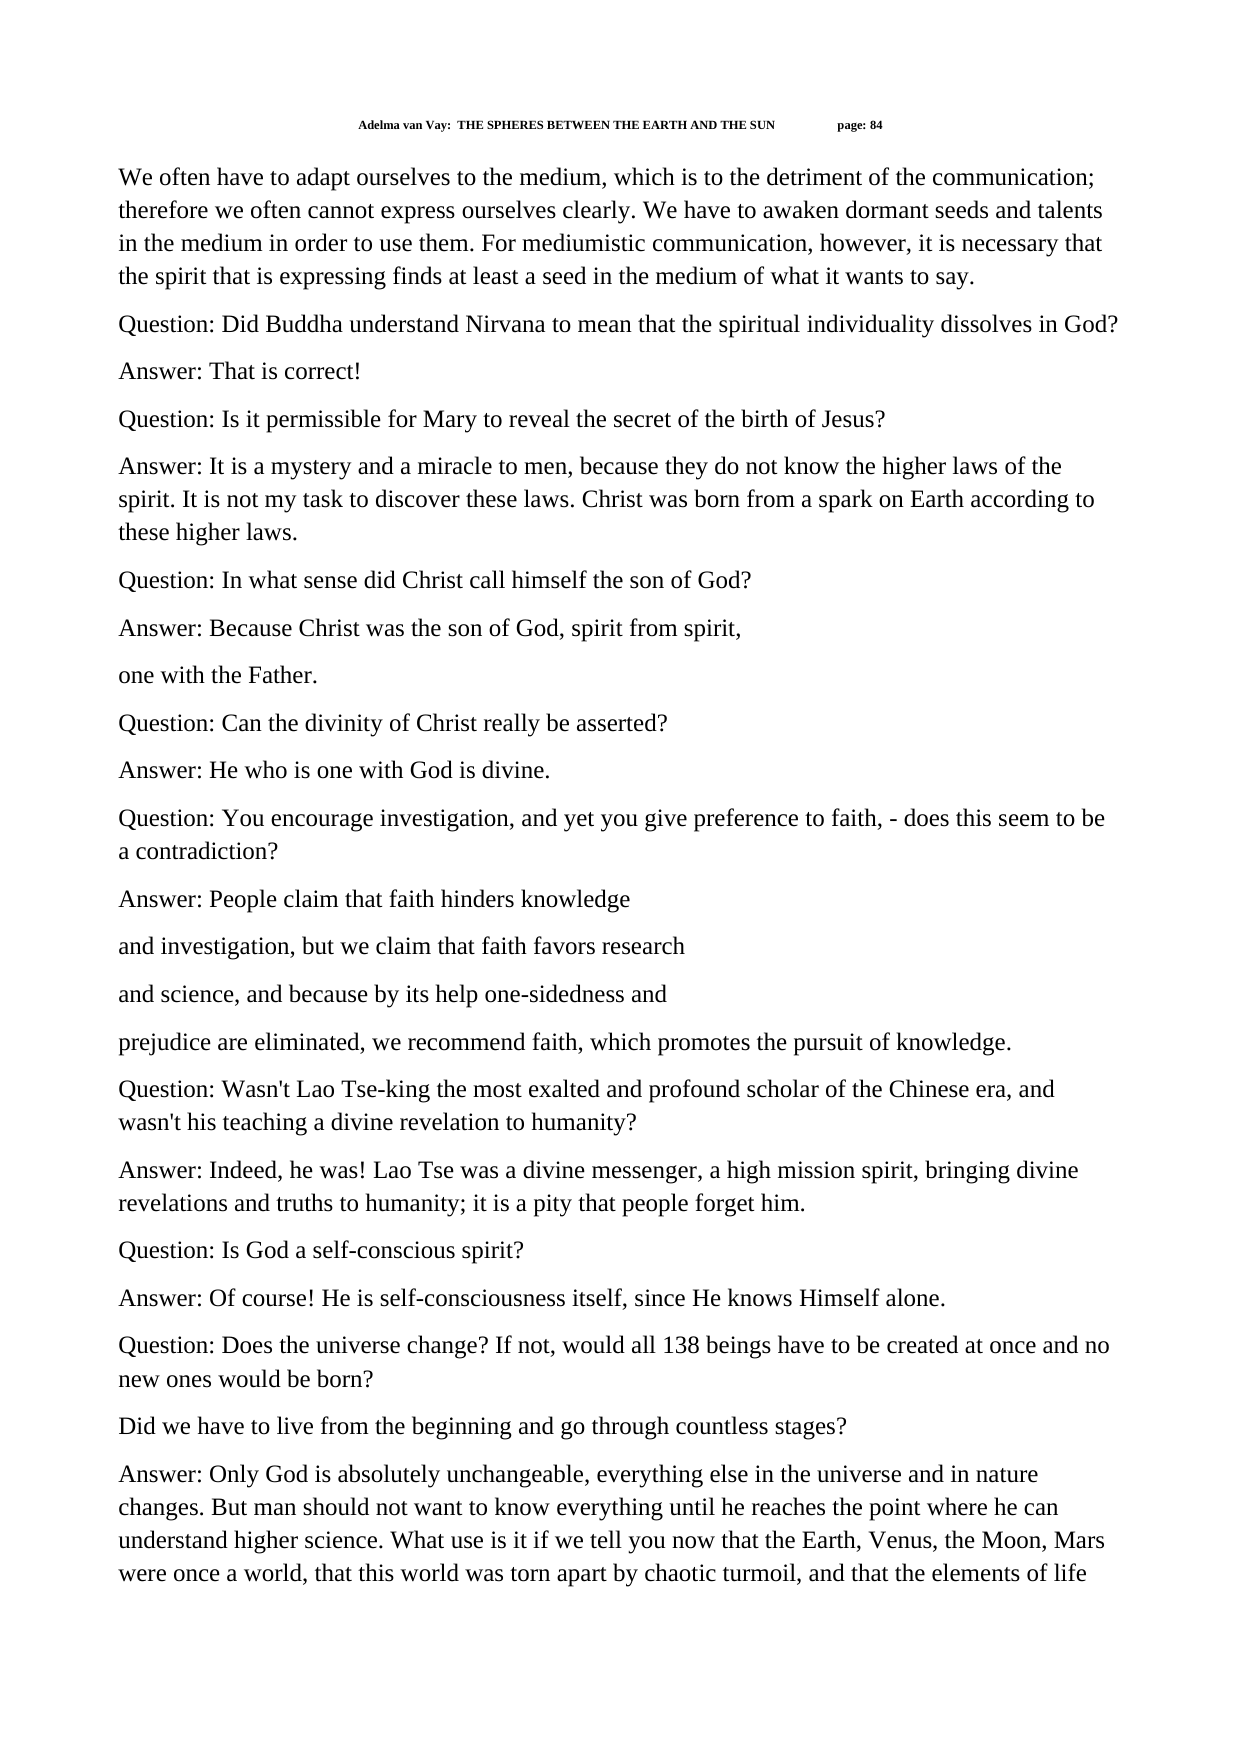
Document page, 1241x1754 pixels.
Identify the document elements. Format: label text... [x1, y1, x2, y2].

text and investigation, but we claim that faith favors research [118, 931, 1122, 960]
text Answer: Of course! He is self-consciousness itself, since He knows Himself alone. [118, 1283, 1122, 1312]
text Question: Can the divinity of Christ really be asserted? [118, 708, 1122, 737]
text Question: Does the universe change? If not, would all 138 beings have to be created at once and no new ones would be born? [118, 1331, 1122, 1392]
text Question: Is it permissible for Mary to reveal the secret of the birth of Jesus? [118, 404, 1122, 433]
text Answer: That is correct! [118, 356, 1122, 385]
text Question: Is God a self-conscious spirit? [118, 1235, 1122, 1264]
text Answer: Only God is absolutely unchangeable, everything else in the universe and in nature changes. But man should not want to know everything until he reaches the point where he can understand higher science. What use is it if we tell you now that the Earth, Venus, the Moon, Mars were once a world, that this world was torn apart by chaotic turmoil, and that the elements of life [118, 1459, 1122, 1587]
text and science, and because by its help one-sidedness and [118, 979, 1122, 1008]
text Question: In what sense did Christ call himself the son of God? [118, 565, 1122, 594]
text Answer: It is a mystery and a miracle to men, because they do not know the higher laws of the spirit. It is not my task to discover these laws. Christ was born from a spark on Earth according to these higher laws. [118, 451, 1122, 546]
text Question: Wasn't Lao Tse-king the most exalted and profound scholar of the Chinese era, and wasn't his teaching a divine revelation to humanity? [118, 1074, 1122, 1136]
text one with the Father. [118, 660, 1122, 689]
text Did we have to live from the beginning and go through countless stages? [118, 1411, 1122, 1440]
text We often have to adapt ourselves to the medium, which is to the detriment of the communication; therefore we often cannot express ourselves clearly. We have to awaken dormant seeds and talents in the medium in order to use them. For mediumistic communication, however, it is necessary that the spirit that is expressing finds at least a seed in the medium of what it wants to say. [118, 162, 1122, 290]
text Question: You encourage investigation, and yet you give preference to faith, - does this seem to be a contradiction? [118, 803, 1122, 865]
text Answer: People claim that faith hinders knowledge [118, 884, 1122, 912]
text Question: Did Buddha understand Nirvana to mean that the spiritual individuality dissolves in God? [118, 309, 1122, 337]
text prejudice are eliminated, we recommend faith, which promotes the pursuit of knowledge. [118, 1027, 1122, 1055]
text Answer: Because Christ was the son of God, spirit from spirit, [118, 613, 1122, 641]
text Answer: Indeed, he was! Lao Tse was a divine messenger, a high mission spirit, bringing divine revelations and truths to humanity; it is a pity that people forget him. [118, 1155, 1122, 1217]
text Answer: He who is one with God is divine. [118, 756, 1122, 784]
